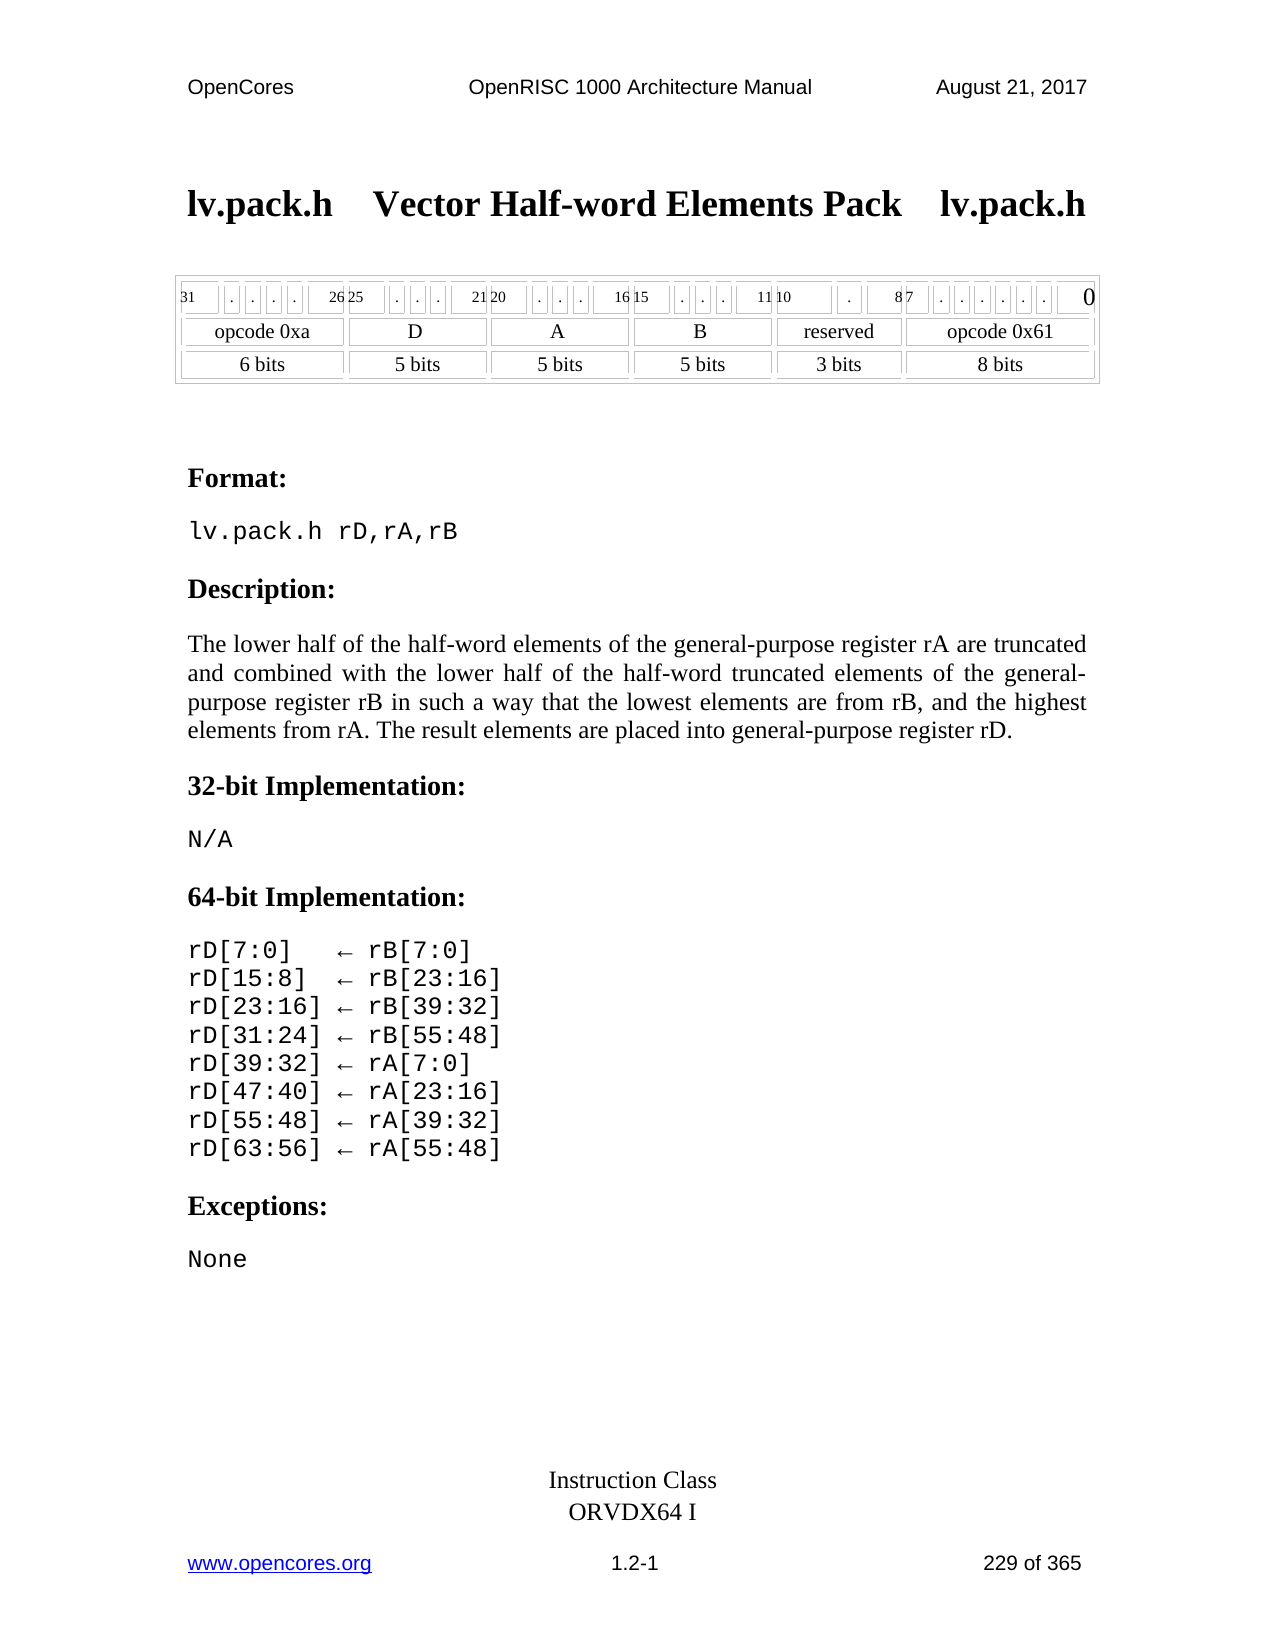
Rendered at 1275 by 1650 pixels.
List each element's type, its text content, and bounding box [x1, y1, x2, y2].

text lv.pack.h rD,rA,rB [187, 518, 1087, 547]
text The lower half of the half-word elements of the general-purpose register rA are truncated and combined with the lower half of the half-word truncated elements of the general-purpose register rB in such a way that the lowest elements are from rB, and the highest elements from rA. The result elements are placed into general-purpose register rD. [187, 629, 1087, 744]
text 32-bit Implementation: [187, 769, 1087, 801]
text Exceptions: [187, 1189, 1087, 1221]
text None [187, 1246, 1087, 1274]
text N/A [187, 826, 1087, 855]
text rD[7:0] ← rB[7:0] rD[15:8] ← rB[23:16] rD[23:16] ← rB[39:32] rD[31:24] ← rB[55:48] rD[39:32] ← rA[7:0] rD[47:40] ← rA[23:16] rD[55:48] ← rA[39:32] rD[63:56] ← rA[55:48] [187, 937, 1087, 1164]
text 64-bit Implementation: [187, 880, 1087, 912]
text Description: [187, 572, 1087, 604]
text Format: [187, 461, 1087, 493]
